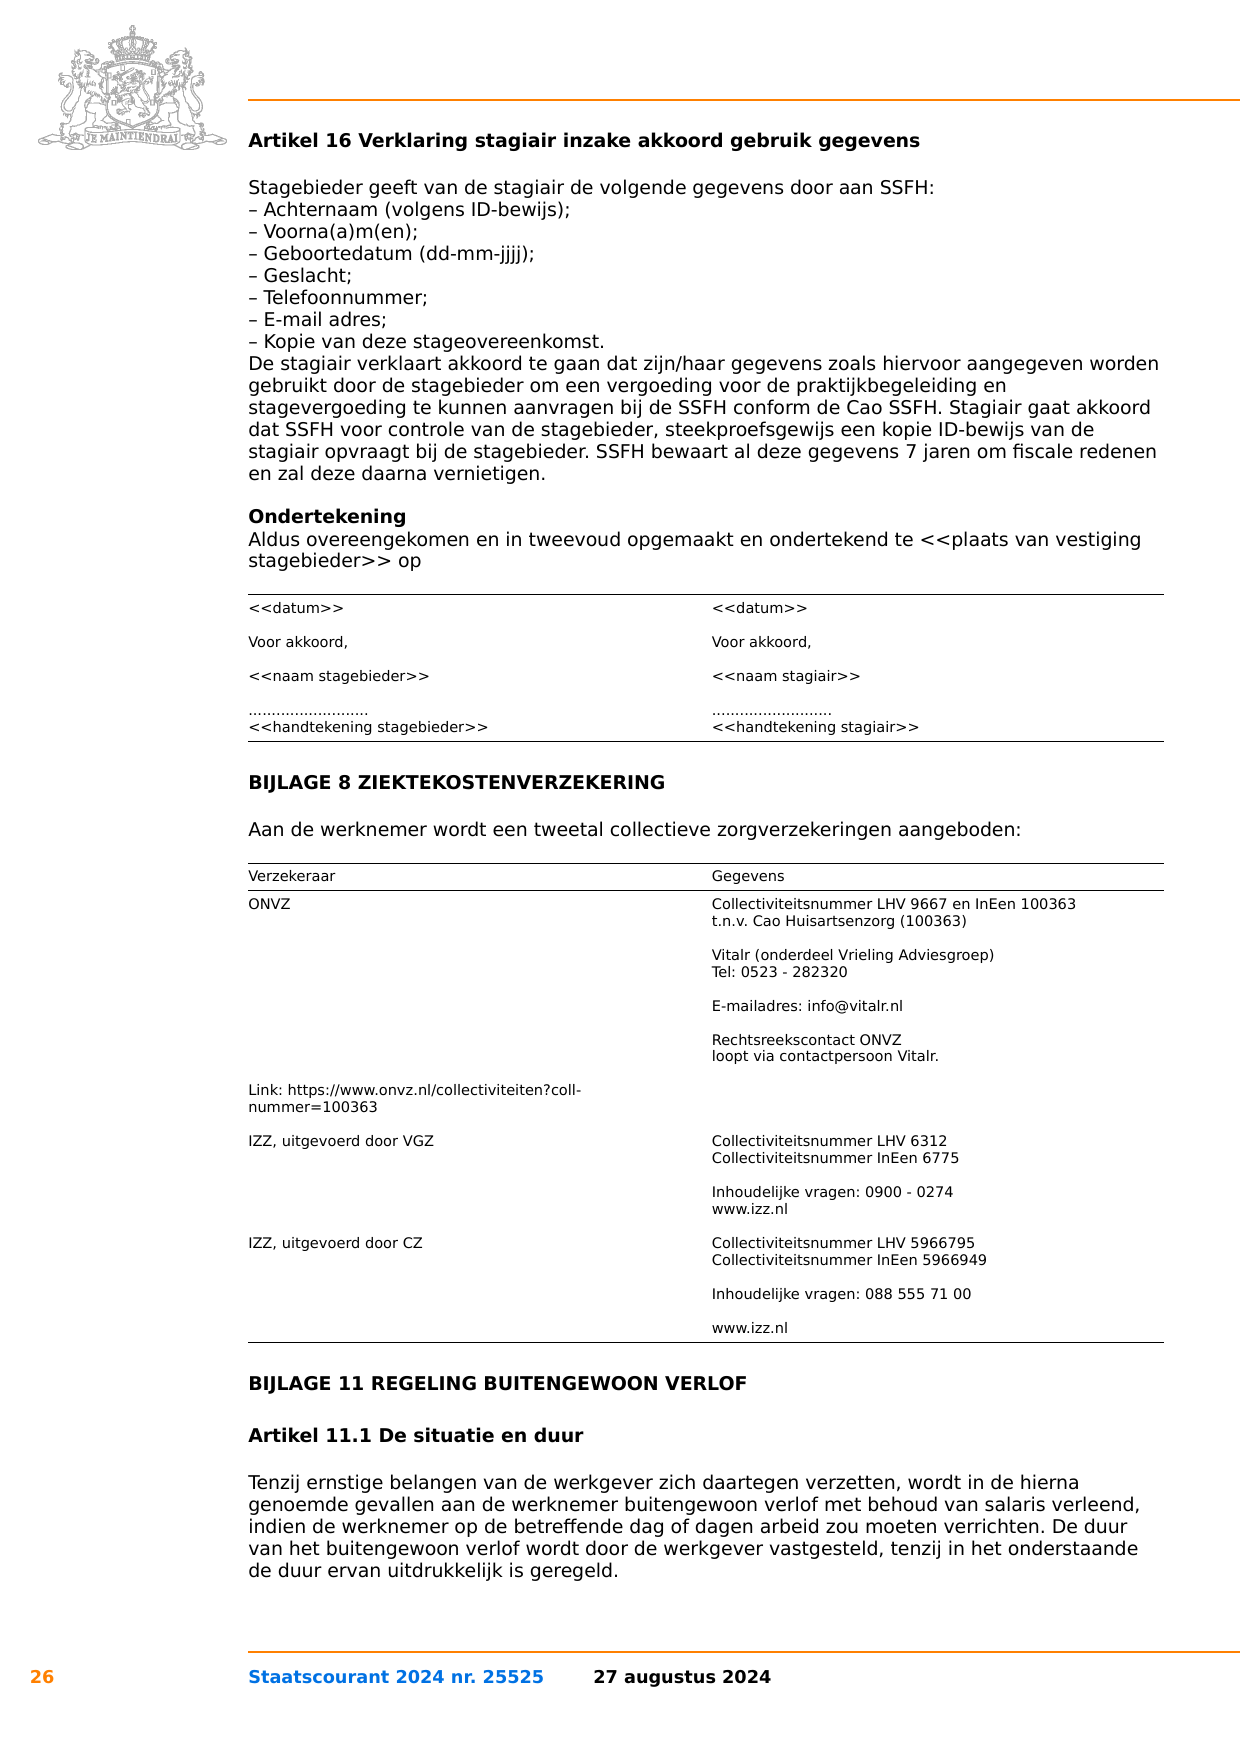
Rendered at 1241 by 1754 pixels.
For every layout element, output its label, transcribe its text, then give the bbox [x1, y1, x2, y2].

table_cell IZZ, uitgevoerd door VGZ [248, 1133, 706, 1150]
table_cell [248, 1269, 706, 1286]
subtitle Artikel 16 Verklaring stagiair inzake akkoord gebruik gegevens [248, 130, 1163, 152]
table_cell Collectiviteitsnummer InEen 6775 [706, 1150, 1163, 1167]
table_cell Link: https://www.onvz.nl/collectiviteiten?coll-nummer=100363 [248, 1082, 706, 1116]
table_cell [706, 1082, 1163, 1116]
table_cell Vitalr (onderdeel Vrieling Adviesgroep) Tel: 0523 - 282320 [706, 946, 1163, 980]
text – Geboortedatum (dd-mm-jjjj); [248, 243, 1163, 265]
table_cell [248, 998, 706, 1014]
table_cell Collectiviteitsnummer LHV 9667 en InEen 100363 t.n.v. Cao Huisartsenzorg (100363) [706, 891, 1163, 929]
subtitle Ondertekening [248, 506, 1163, 528]
table_header <<datum>> [706, 595, 1163, 617]
table_cell .......................... [248, 702, 706, 719]
table_cell <<handtekening stagebieder>> [248, 719, 706, 741]
text – Geslacht; [248, 265, 1163, 287]
table_cell ONVZ [248, 891, 706, 929]
table_cell [706, 980, 1163, 997]
table_cell [248, 1252, 706, 1269]
table_cell [248, 1303, 706, 1320]
table_cell [248, 1201, 706, 1218]
table_cell <<naam stagebieder>> [248, 668, 706, 685]
table_cell Rechtsreekscontact ONVZ loopt via contactpersoon Vitalr. [706, 1031, 1163, 1065]
text Aan de werknemer wordt een tweetal collectieve zorgverzekeringen aangeboden: [248, 818, 1163, 841]
table_header <<datum>> [248, 595, 706, 617]
table_cell [248, 617, 706, 634]
table_cell [706, 685, 1163, 702]
table_cell [248, 1184, 706, 1201]
table_cell Collectiviteitsnummer LHV 6312 [706, 1133, 1163, 1150]
table_cell [248, 1031, 706, 1065]
table_cell [248, 1320, 706, 1342]
text Stagebieder geeft van de stagiair de volgende gegevens door aan SSFH: [248, 177, 1163, 199]
subtitle BIJLAGE 11 REGELING BUITENGEWOON VERLOF [248, 1373, 1163, 1395]
table_header Gegevens [706, 864, 1163, 890]
table_cell [248, 1065, 706, 1082]
table_cell E-mailadres: info@vitalr.nl [706, 998, 1163, 1014]
table_cell Voor akkoord, [248, 634, 706, 651]
text – Telefoonnummer; [248, 287, 1163, 309]
table_cell [706, 1065, 1163, 1082]
subtitle Artikel 11.1 De situatie en duur [248, 1425, 1163, 1447]
table_cell [248, 946, 706, 980]
table_cell Inhoudelijke vragen: 0900 - 0274 [706, 1184, 1163, 1201]
table_cell www.izz.nl [706, 1320, 1163, 1342]
table_cell [248, 685, 706, 702]
text De stagiair verklaart akkoord te gaan dat zijn/haar gegevens zoals hiervoor aangegeven worden gebruikt door de stagebieder om een vergoeding voor de praktijkbegeleiding en stagevergoeding te kunnen aanvragen bij de SSFH conform de Cao SSFH. Stagiair gaat akkoord dat SSFH voor controle van de stagebieder, steekproefsgewijs een kopie ID-bewijs van de stagiair opvraagt bij de stagebieder. SSFH bewaart al deze gegevens 7 jaren om fiscale redenen en zal deze daarna vernietigen. [248, 353, 1163, 484]
table_cell [706, 1269, 1163, 1286]
table_cell <<handtekening stagiair>> [706, 719, 1163, 741]
table_cell Collectiviteitsnummer LHV 5966795 [706, 1235, 1163, 1252]
table_cell [248, 1150, 706, 1167]
text – Achternaam (volgens ID-bewijs); [248, 199, 1163, 221]
table_cell [706, 1167, 1163, 1184]
table_cell Inhoudelijke vragen: 088 555 71 00 [706, 1286, 1163, 1303]
table_cell [248, 651, 706, 668]
table_cell [706, 1014, 1163, 1031]
text – Kopie van deze stageovereenkomst. [248, 331, 1163, 353]
table_header Verzekeraar [248, 864, 706, 890]
table_cell Collectiviteitsnummer InEen 5966949 [706, 1252, 1163, 1269]
text – Voorna(a)m(en); [248, 221, 1163, 243]
table_cell <<naam stagiair>> [706, 668, 1163, 685]
table_cell [248, 1286, 706, 1303]
table_cell [248, 1218, 706, 1235]
table_cell [706, 1303, 1163, 1320]
table_cell [248, 930, 706, 946]
table_cell [706, 617, 1163, 634]
text Tenzij ernstige belangen van de werkgever zich daartegen verzetten, wordt in de hierna genoemde gevallen aan de werknemer buitengewoon verlof met behoud van salaris verleend, indien de werknemer op de betreffende dag of dagen arbeid zou moeten verrichten. De duur van het buitengewoon verlof wordt door de werkgever vastgesteld, tenzij in het onderstaande de duur ervan uitdrukkelijk is geregeld. [248, 1472, 1163, 1582]
table_cell Voor akkoord, [706, 634, 1163, 651]
table_cell [706, 1116, 1163, 1133]
table_cell [248, 1116, 706, 1133]
subtitle BIJLAGE 8 ZIEKTEKOSTENVERZEKERING [248, 772, 1163, 793]
table_cell [248, 1014, 706, 1031]
text Aldus overeengekomen en in tweevoud opgemaakt en ondertekend te <<plaats van vestiging stagebieder>> op [248, 528, 1163, 572]
picture [38, 25, 227, 150]
table_cell .......................... [706, 702, 1163, 719]
table_cell [706, 930, 1163, 946]
table_cell www.izz.nl [706, 1201, 1163, 1218]
table_cell [706, 1218, 1163, 1235]
table_cell [248, 1167, 706, 1184]
table_cell IZZ, uitgevoerd door CZ [248, 1235, 706, 1252]
table_cell [706, 651, 1163, 668]
text – E-mail adres; [248, 309, 1163, 331]
table_cell [248, 980, 706, 997]
